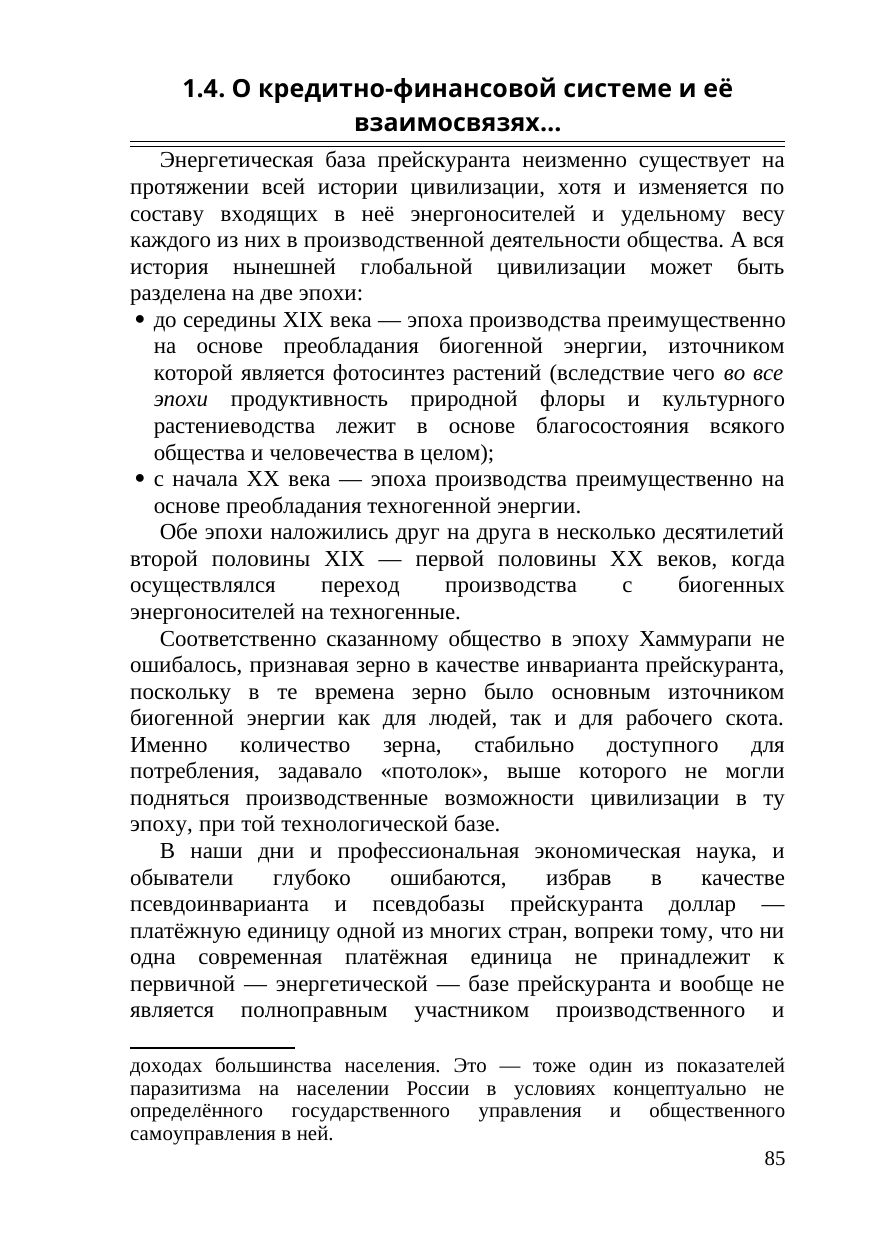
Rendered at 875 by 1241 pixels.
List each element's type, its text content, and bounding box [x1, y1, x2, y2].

text В наши дни и профессиональная экономическая наука, и обыватели глубоко ошибаются, избрав в качестве псевдоинварианта и псевдобазы прейскуранта доллар — платёжную единицу одной из многих стран, вопреки тому, что ни одна современная платёжная единица не принадлежит к первичной — энергетической — базе прейскуранта и вообще не является полноправным участником производственного и [130, 837, 785, 1023]
list с начала ХХ века — эпоха производства преимущественно на основе преобладания техногенной энергии. [136, 465, 785, 518]
text Соответственно сказанному общество в эпоху Хаммурапи не ошибалось, признавая зерно в качестве инварианта прейскуранта, поскольку в те времена зерно было основным източником биогенной энергии как для людей, так и для рабочего скота. Именно количество зерна, стабильно доступного для потребления, задавало «потолок», выше которого не могли подняться производственные возможности цивилизации в ту эпоху, при той технологической базе. [130, 624, 785, 837]
text доходах большинства населения. Это — тоже один из показателей паразитизма на населении России в условиях концептуально не определённого государственного управления и общественного самоуправления в ней. [130, 1054, 785, 1145]
text Энергетическая база прейскуранта неизменно существует на протяжении всей истории цивилизации, хотя и изменяется по составу входящих в неё энергоносителей и удельному весу каждого из них в производственной деятельности общества. А вся история нынешней глобальной цивилизации может быть разделена на две эпохи: [130, 147, 785, 306]
text Обе эпохи наложились друг на друга в несколько десятилетий второй половины XIX — первой половины ХХ веков, когда осуществлялся переход производства с биогенных энергоносителей на техногенные. [130, 518, 785, 624]
list до середины XIX века — эпоха производства пре­и­му­щес­твенно на основе преобладания биогенной энергии, източником которой является фотосинтез растений (вследствие чего во все эпохи продуктивность природной флоры и культурного растениеводства лежит в основе благосостояния всякого общества и человечества в целом); [136, 306, 785, 465]
